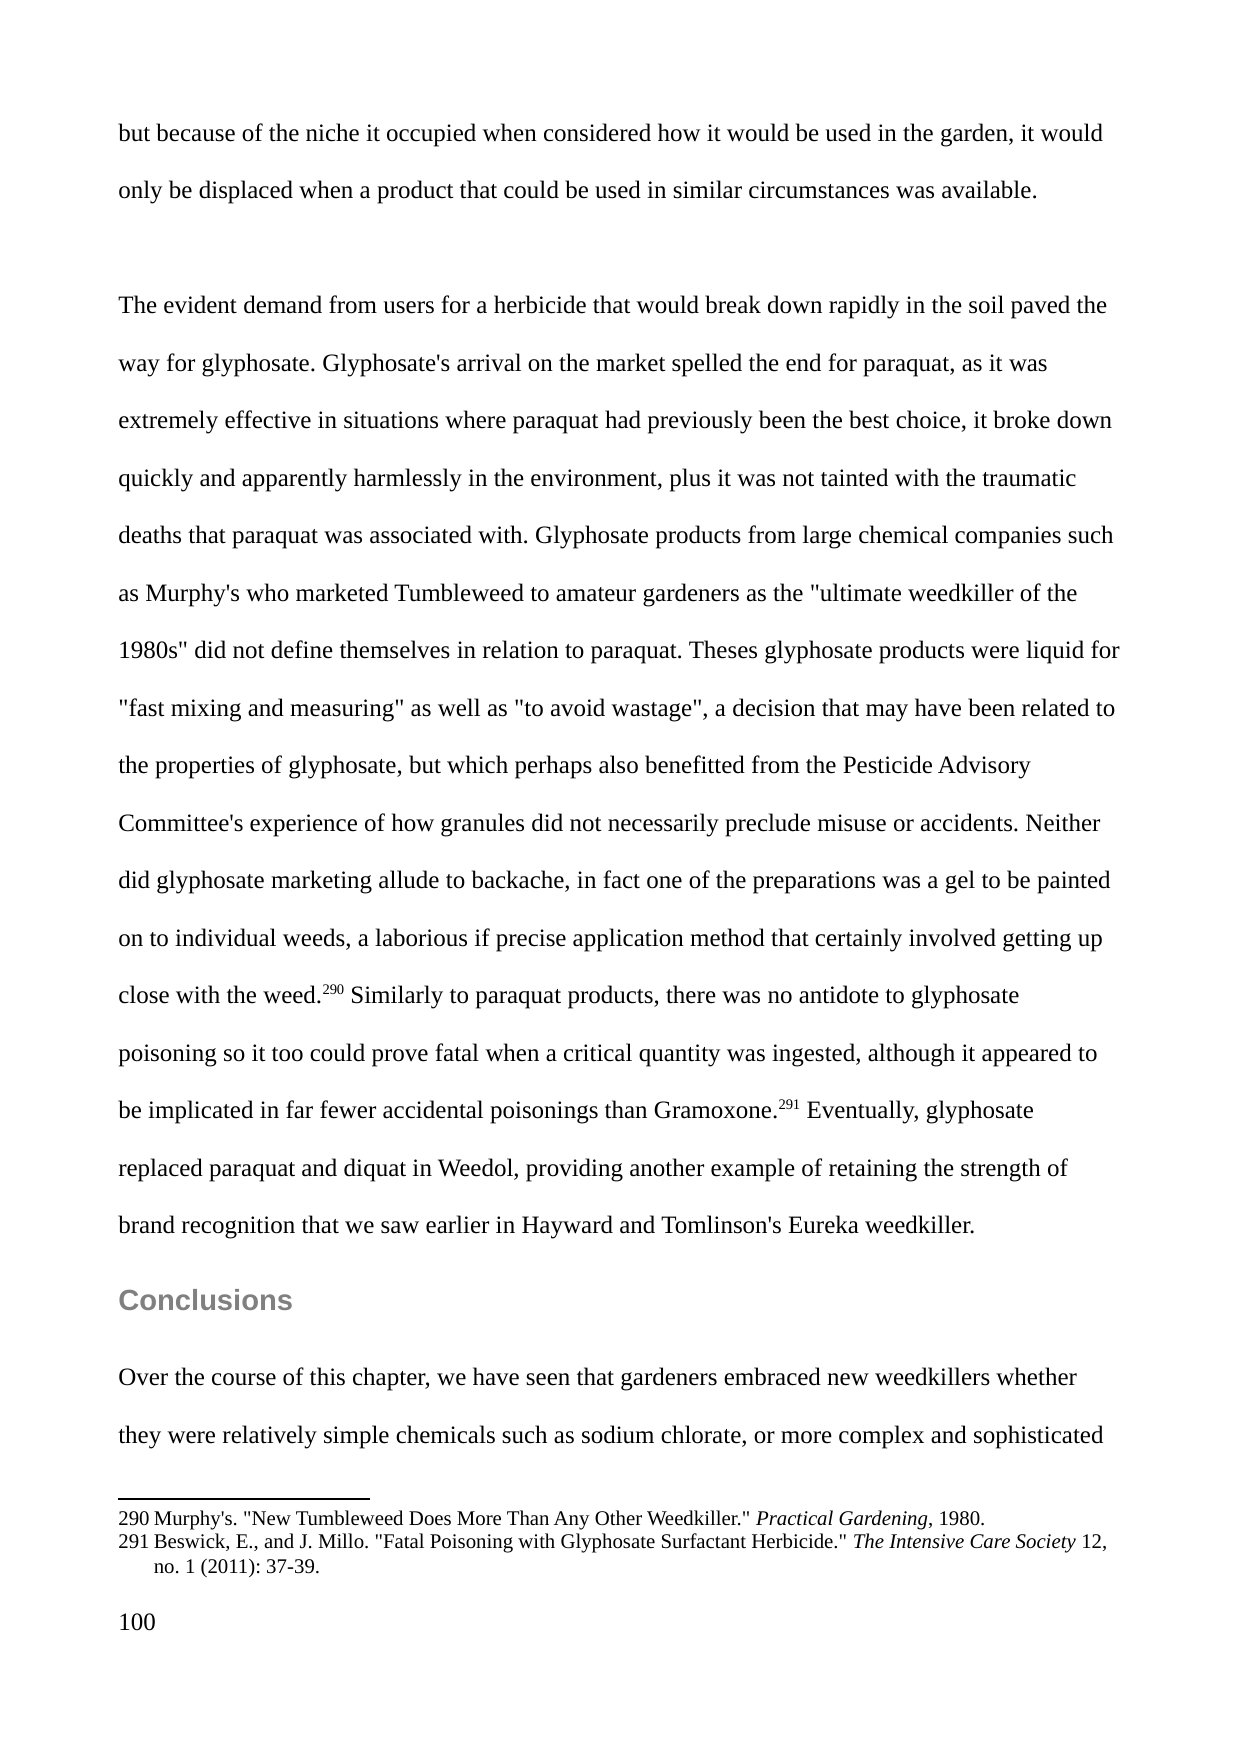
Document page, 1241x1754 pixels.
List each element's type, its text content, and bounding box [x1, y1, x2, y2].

text Over the course of this chapter, we have seen that gardeners embraced new weedkillers whether they were relatively simple chemicals such as sodium chlorate, or more complex and sophisticated [118, 1362, 1122, 1448]
text The evident demand from users for a herbicide that would break down rapidly in the soil paved the way for glyphosate. Glyphosate's arrival on the market spelled the end for paraquat, as it was extremely effective in situations where paraquat had previously been the best choice, it broke down quickly and apparently harmlessly in the environment, plus it was not tainted with the traumatic deaths that paraquat was associated with. Glyphosate products from large chemical companies such as Murphy's who marketed Tumbleweed to amateur gardeners as the "ultimate weedkiller of the 1980s" did not define themselves in relation to paraquat. Theses glyphosate products were liquid for "fast mixing and measuring" as well as "to avoid wastage", a decision that may have been related to the properties of glyphosate, but which perhaps also benefitted from the Pesticide Advisory Committee's experience of how granules did not necessarily preclude misuse or accidents. Neither did glyphosate marketing allude to backache, in fact one of the preparations was a gel to be painted on to individual weeds, a laborious if precise application method that certainly involved getting up close with the weed. Similarly to paraquat products, there was no antidote to glyphosate poisoning so it too could prove fatal when a critical quantity was ingested, although it appeared to be implicated in far fewer accidental poisonings than Gramoxone. Eventually, glyphosate replaced paraquat and diquat in Weedol, providing another example of retaining the strength of brand recognition that we saw earlier in Hayward and Tomlinson's Eureka weedkiller. [118, 291, 1122, 1239]
subtitle Conclusions [118, 1283, 1122, 1316]
text but because of the niche it occupied when considered how it would be used in the garden, it would only be displaced when a product that could be used in similar circumstances was available. [118, 118, 1122, 204]
text Beswick, E., and J. Millo. "Fatal Poisoning with Glyphosate Surfactant Herbicide." The Intensive Care Society 12, no. 1 (2011): 37-39. [118, 1529, 1122, 1578]
text Murphy's. "New Tumbleweed Does More Than Any Other Weedkiller." Practical Gardening, 1980. [118, 1505, 1122, 1529]
